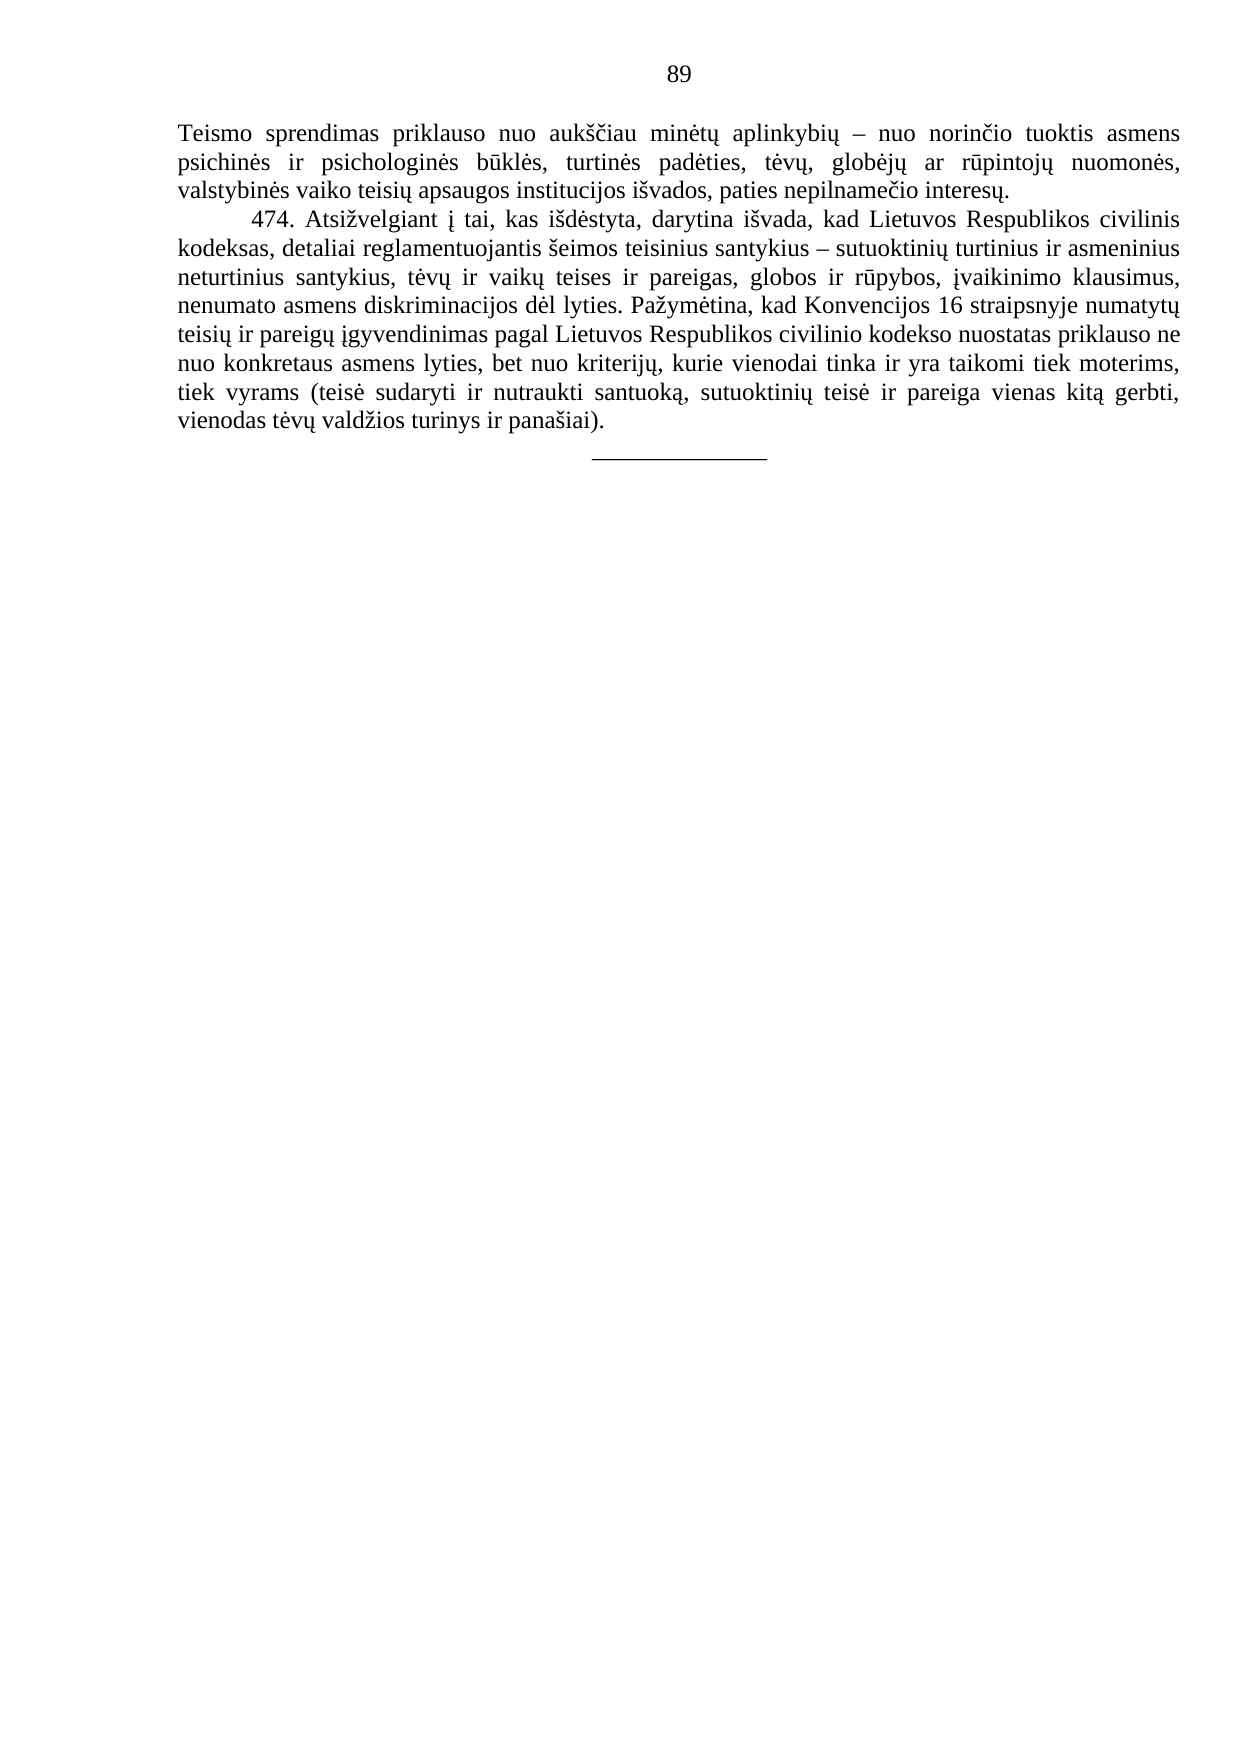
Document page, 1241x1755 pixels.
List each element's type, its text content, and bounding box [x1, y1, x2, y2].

text ______________ [177, 434, 1181, 463]
text Teismo sprendimas priklauso nuo aukščiau minėtų aplinkybių – nuo norinčio tuoktis asmens psichinės ir psichologinės būklės, turtinės padėties, tėvų, globėjų ar rūpintojų nuomonės, valstybinės vaiko teisių apsaugos institucijos išvados, paties nepilnamečio interesų. [177, 118, 1181, 204]
text 474. Atsižvelgiant į tai, kas išdėstyta, darytina išvada, kad Lietuvos Respublikos civilinis kodeksas, detaliai reglamentuojantis šeimos teisinius santykius – sutuoktinių turtinius ir asmeninius neturtinius santykius, tėvų ir vaikų teises ir pareigas, globos ir rūpybos, įvaikinimo klausimus, nenumato asmens diskriminacijos dėl lyties. Pažymėtina, kad Konvencijos 16 straipsnyje numatytų teisių ir pareigų įgyvendinimas pagal Lietuvos Respublikos civilinio kodekso nuostatas priklauso ne nuo konkretaus asmens lyties, bet nuo kriterijų, kurie vienodai tinka ir yra taikomi tiek moterims, tiek vyrams (teisė sudaryti ir nutraukti santuoką, sutuoktinių teisė ir pareiga vienas kitą gerbti, vienodas tėvų valdžios turinys ir panašiai). [177, 204, 1181, 434]
